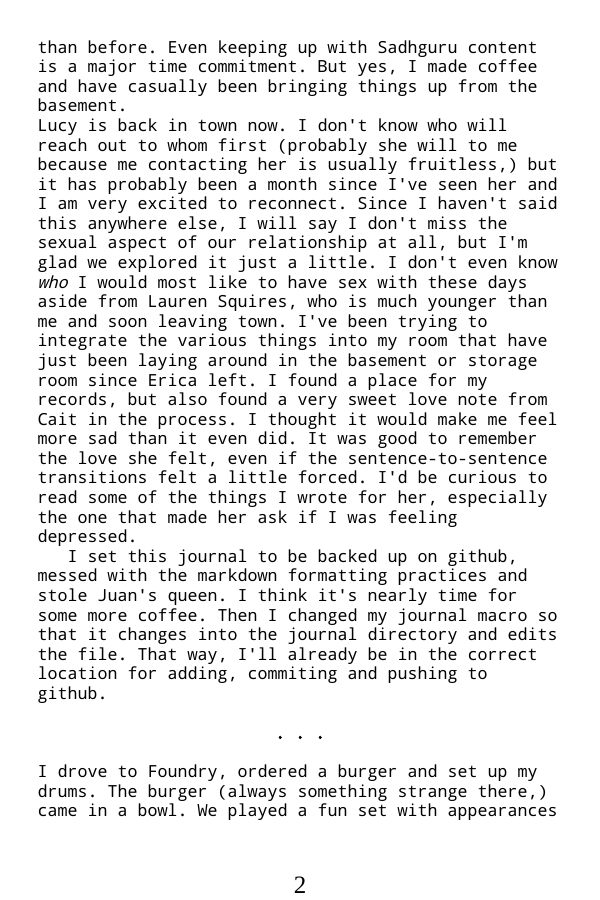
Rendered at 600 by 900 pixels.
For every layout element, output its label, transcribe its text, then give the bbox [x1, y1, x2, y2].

text I set this journal to be backed up on github, messed with the markdown formatting practices and stole Juan's queen. I think it's nearly time for some more coffee. Then I changed my journal macro so that it changes into the journal directory and edits the file. That way, I'll already be in the correct location for adding, commiting and pushing to github. [37, 547, 562, 703]
text I drove to Foundry, ordered a burger and set up my drums. The burger (always something strange there,) came in a bowl. We played a fun set with appearances [37, 762, 562, 821]
text than before. Even keeping up with Sadhguru content is a major time commitment. But yes, I made coffee and have casually been bringing things up from the basement. [37, 37, 562, 116]
text Lucy is back in town now. I don't know who will reach out to whom first (probably she will to me because me contacting her is usually fruitless,) but it has probably been a month since I've seen her and I am very excited to reconnect. Since I haven't said this anywhere else, I will say I don't miss the sexual aspect of our relationship at all, but I'm glad we explored it just a little. I don't even know who I would most like to have sex with these days aside from Lauren Squires, who is much younger than me and soon leaving town. I've been trying to integrate the various things into my room that have just been laying around in the basement or storage room since Erica left. I found a place for my records, but also found a very sweet love note from Cait in the process. I thought it would make me feel more sad than it even did. It was good to remember the love she felt, even if the sentence-to-sentence transitions felt a little forced. I'd be curious to read some of the things I wrote for her, especially the one that made her ask if I was feeling depressed. [37, 116, 562, 547]
text . . . [37, 723, 562, 742]
